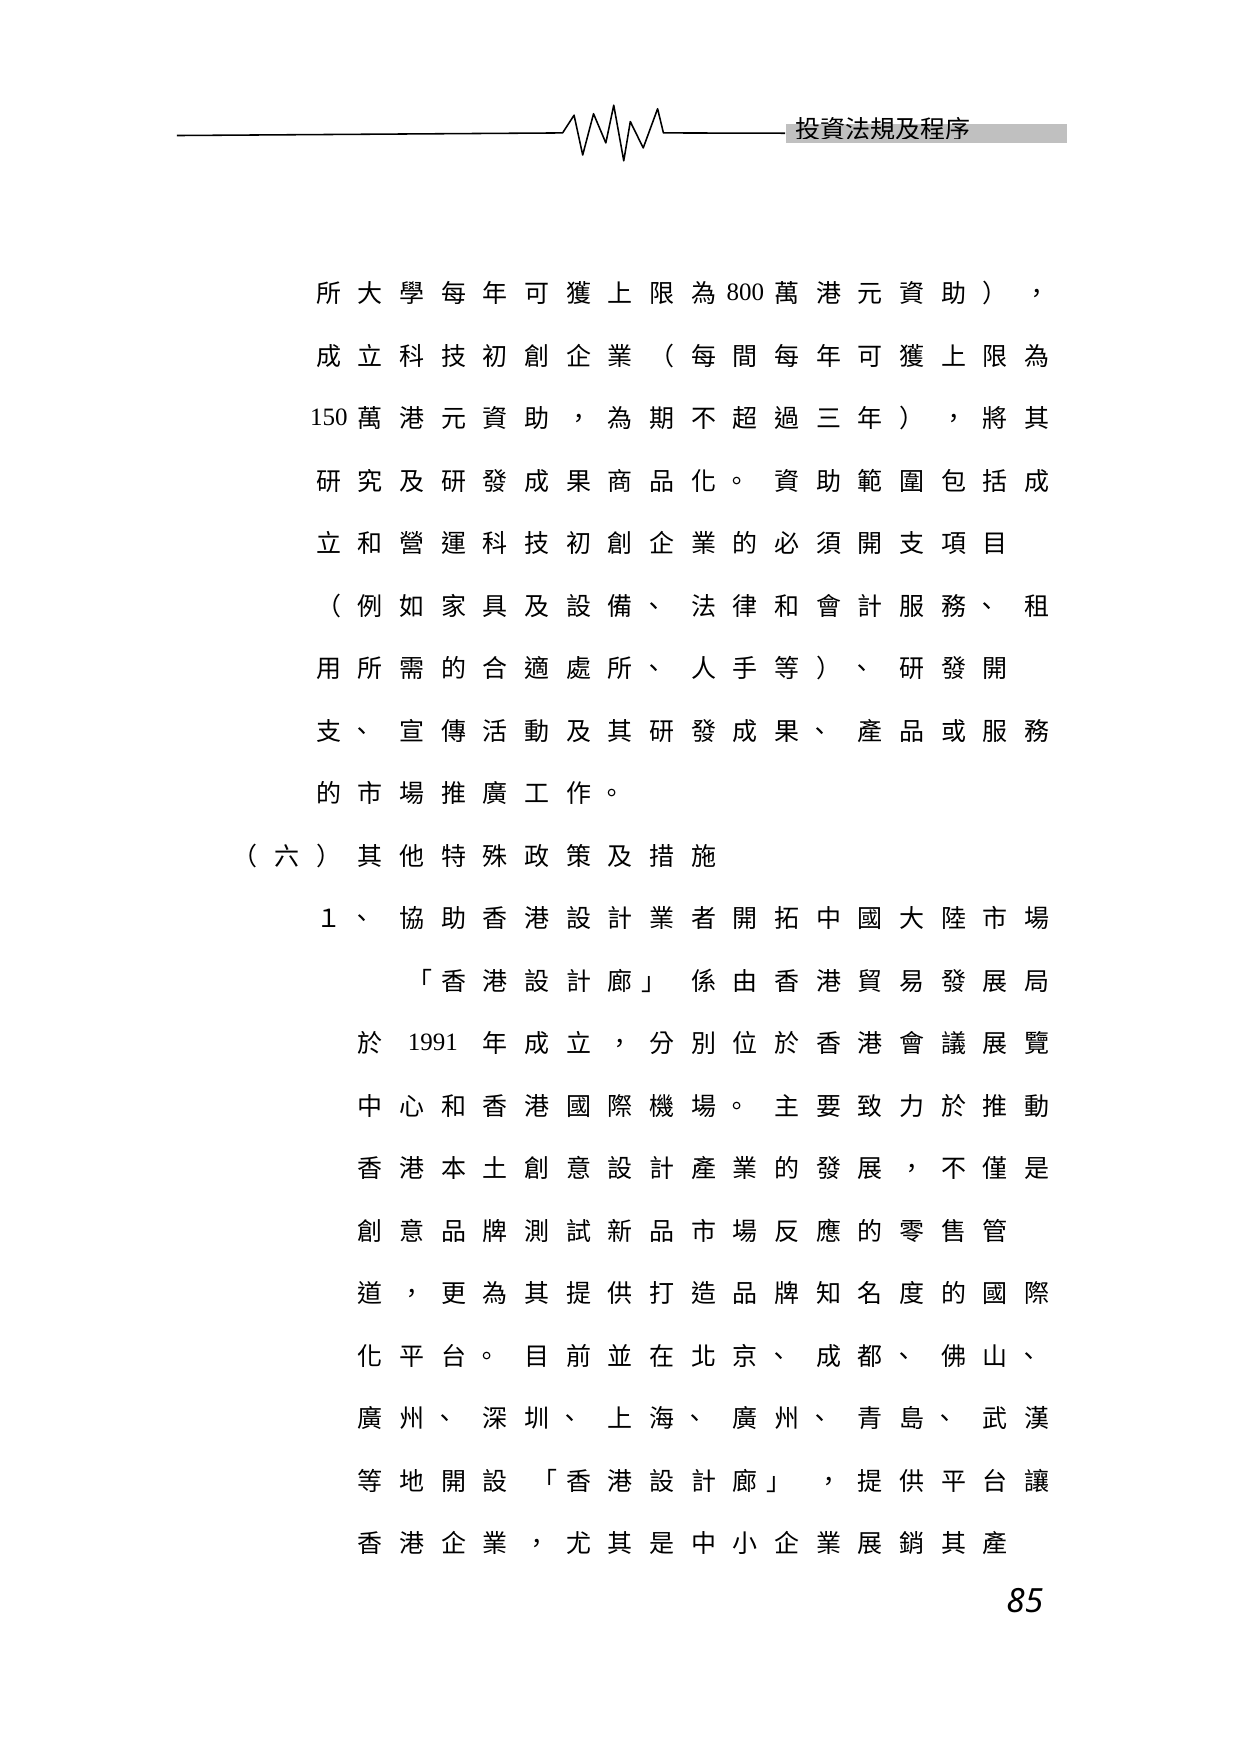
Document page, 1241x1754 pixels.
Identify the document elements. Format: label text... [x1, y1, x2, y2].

text （六）其他特殊政策及措施 [207, 813, 1058, 875]
text 所大學每年可獲上限為800萬港元資助），成立科技初創企業（每間每年可獲上限為150萬港元資助，為期不超過三年），將其研究及研發成果商品化。資助範圍包括成立和營運科技初創企業的必須開支項目（例如家具及設備、法律和會計服務、租用所需的合適處所、人手等）、研發開支、宣傳活動及其研發成果、產品或服務的市場推廣工作。 [281, 250, 1058, 813]
text １、協助香港設計業者開拓中國大陸市場 [281, 875, 1058, 938]
text 「香港設計廊」係由香港貿易發展局於1991年成立，分別位於香港會議展覽中心和香港國際機場。主要致力於推動香港本土創意設計產業的發展，不僅是創意品牌測試新品市場反應的零售管道，更為其提供打造品牌知名度的國際化平台。目前並在北京、成都、佛山、廣州、深圳、上海、廣州、青島、武漢等地開設「香港設計廊」，提供平台讓香港企業，尤其是中小企業展銷其產 [330, 938, 1058, 1563]
